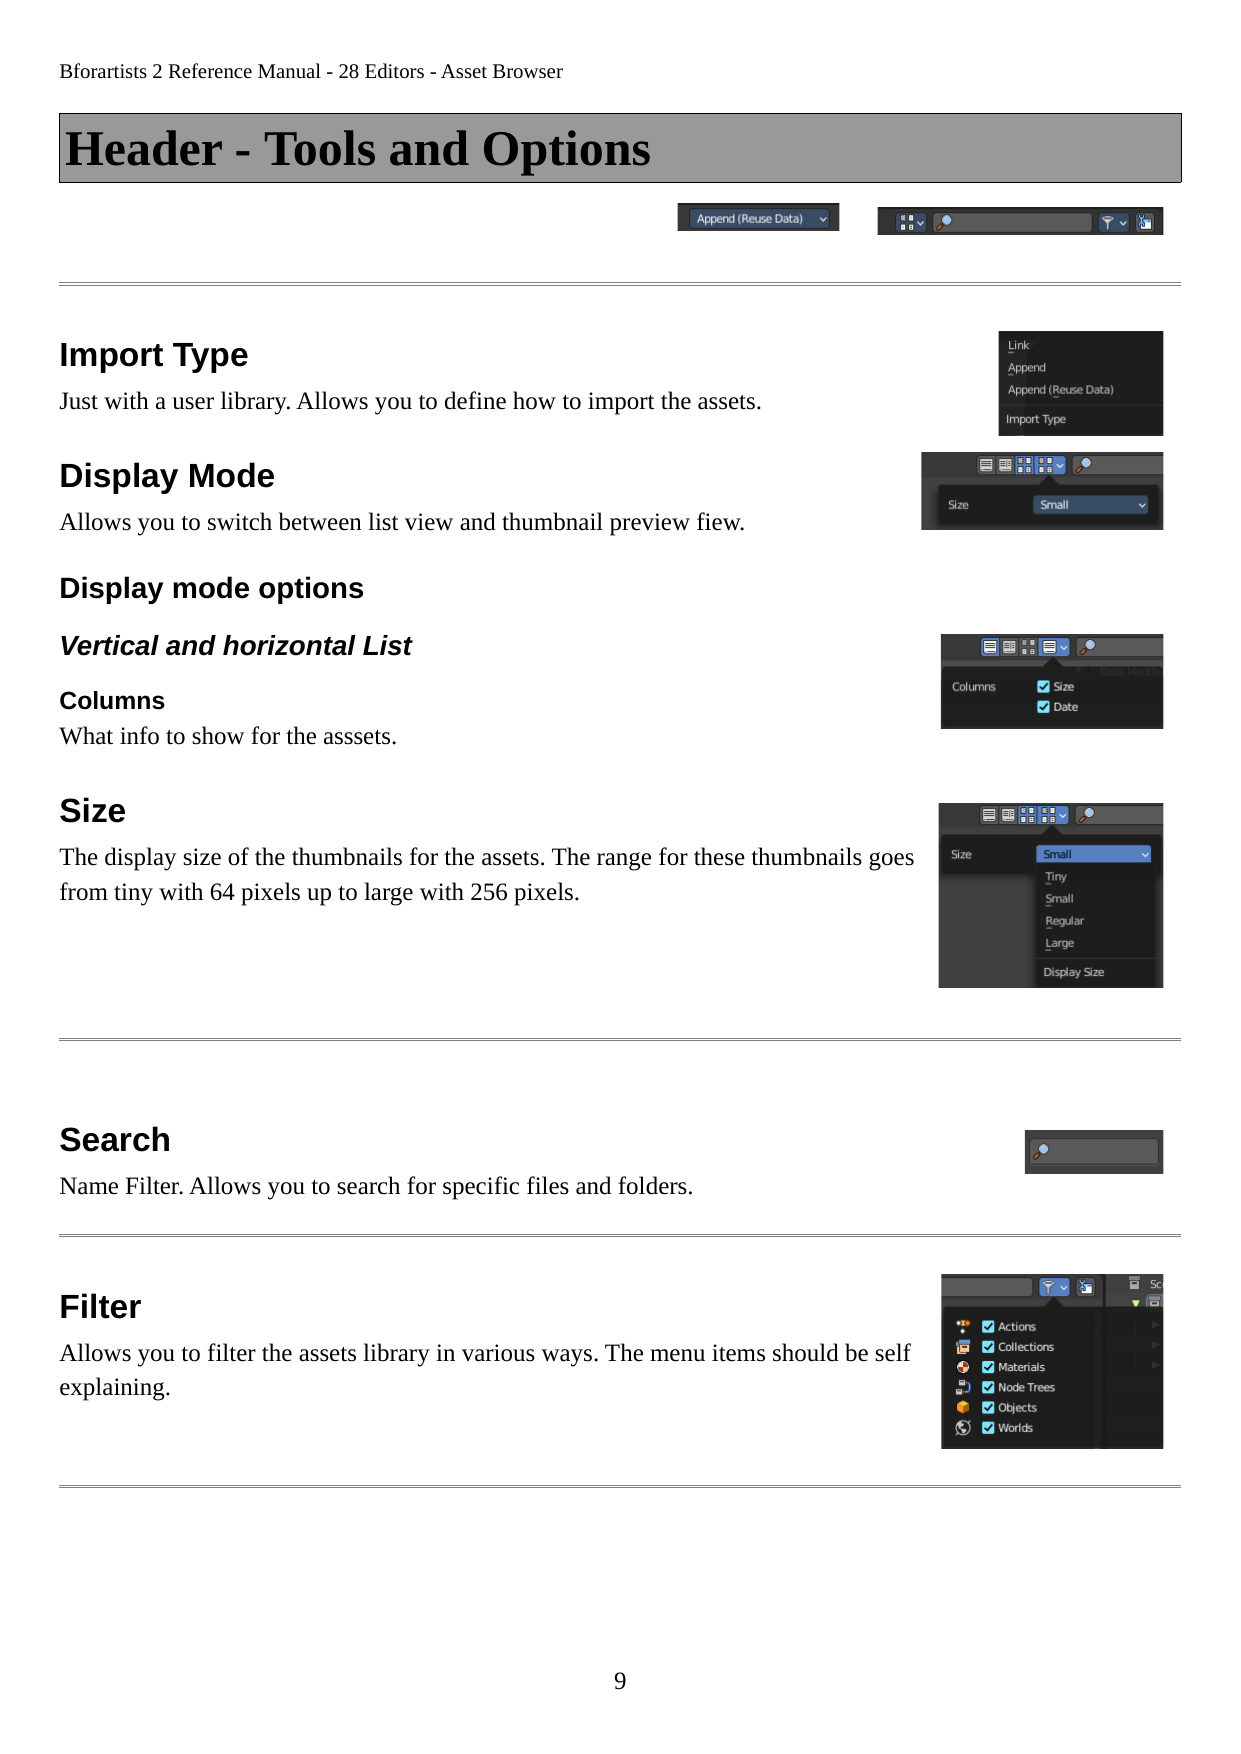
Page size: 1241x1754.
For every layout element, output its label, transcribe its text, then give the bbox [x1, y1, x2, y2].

picture [998, 331, 1164, 436]
subtitle Display Mode [59, 456, 921, 495]
subtitle [1164, 1287, 1181, 1326]
subtitle Vertical and horizontal List [59, 629, 1181, 661]
text What info to show for the asssets. [59, 721, 1181, 750]
picture [940, 634, 1164, 729]
subtitle [1164, 335, 1181, 374]
subtitle Display mode options [59, 571, 1181, 604]
picture [941, 1274, 1164, 1449]
text Just with a user library. Allows you to define how to import the assets. [59, 386, 998, 415]
text Name Filter. Allows you to search for specific files and folders. [59, 1171, 1181, 1199]
subtitle Size [59, 791, 1181, 830]
picture [921, 452, 1164, 530]
subtitle [1164, 686, 1181, 715]
text Allows you to switch between list view and thumbnail preview fiew. [59, 507, 1181, 536]
subtitle Columns [59, 686, 940, 715]
text Allows you to filter the assets library in various ways. The menu items should be self explaining. [59, 1338, 941, 1401]
subtitle Filter [59, 1287, 941, 1326]
picture [1024, 1130, 1164, 1174]
picture [877, 207, 1164, 235]
text The display size of the thumbnails for the assets. The range for these thumbnails goes from tiny with 64 pixels up to large with 256 pixels. [59, 842, 938, 906]
subtitle [1164, 456, 1181, 495]
subtitle Search [59, 1120, 1181, 1158]
picture [938, 803, 1164, 988]
table_header Header - Tools and Options [60, 114, 1181, 182]
subtitle Import Type [59, 335, 998, 374]
picture [677, 203, 840, 231]
